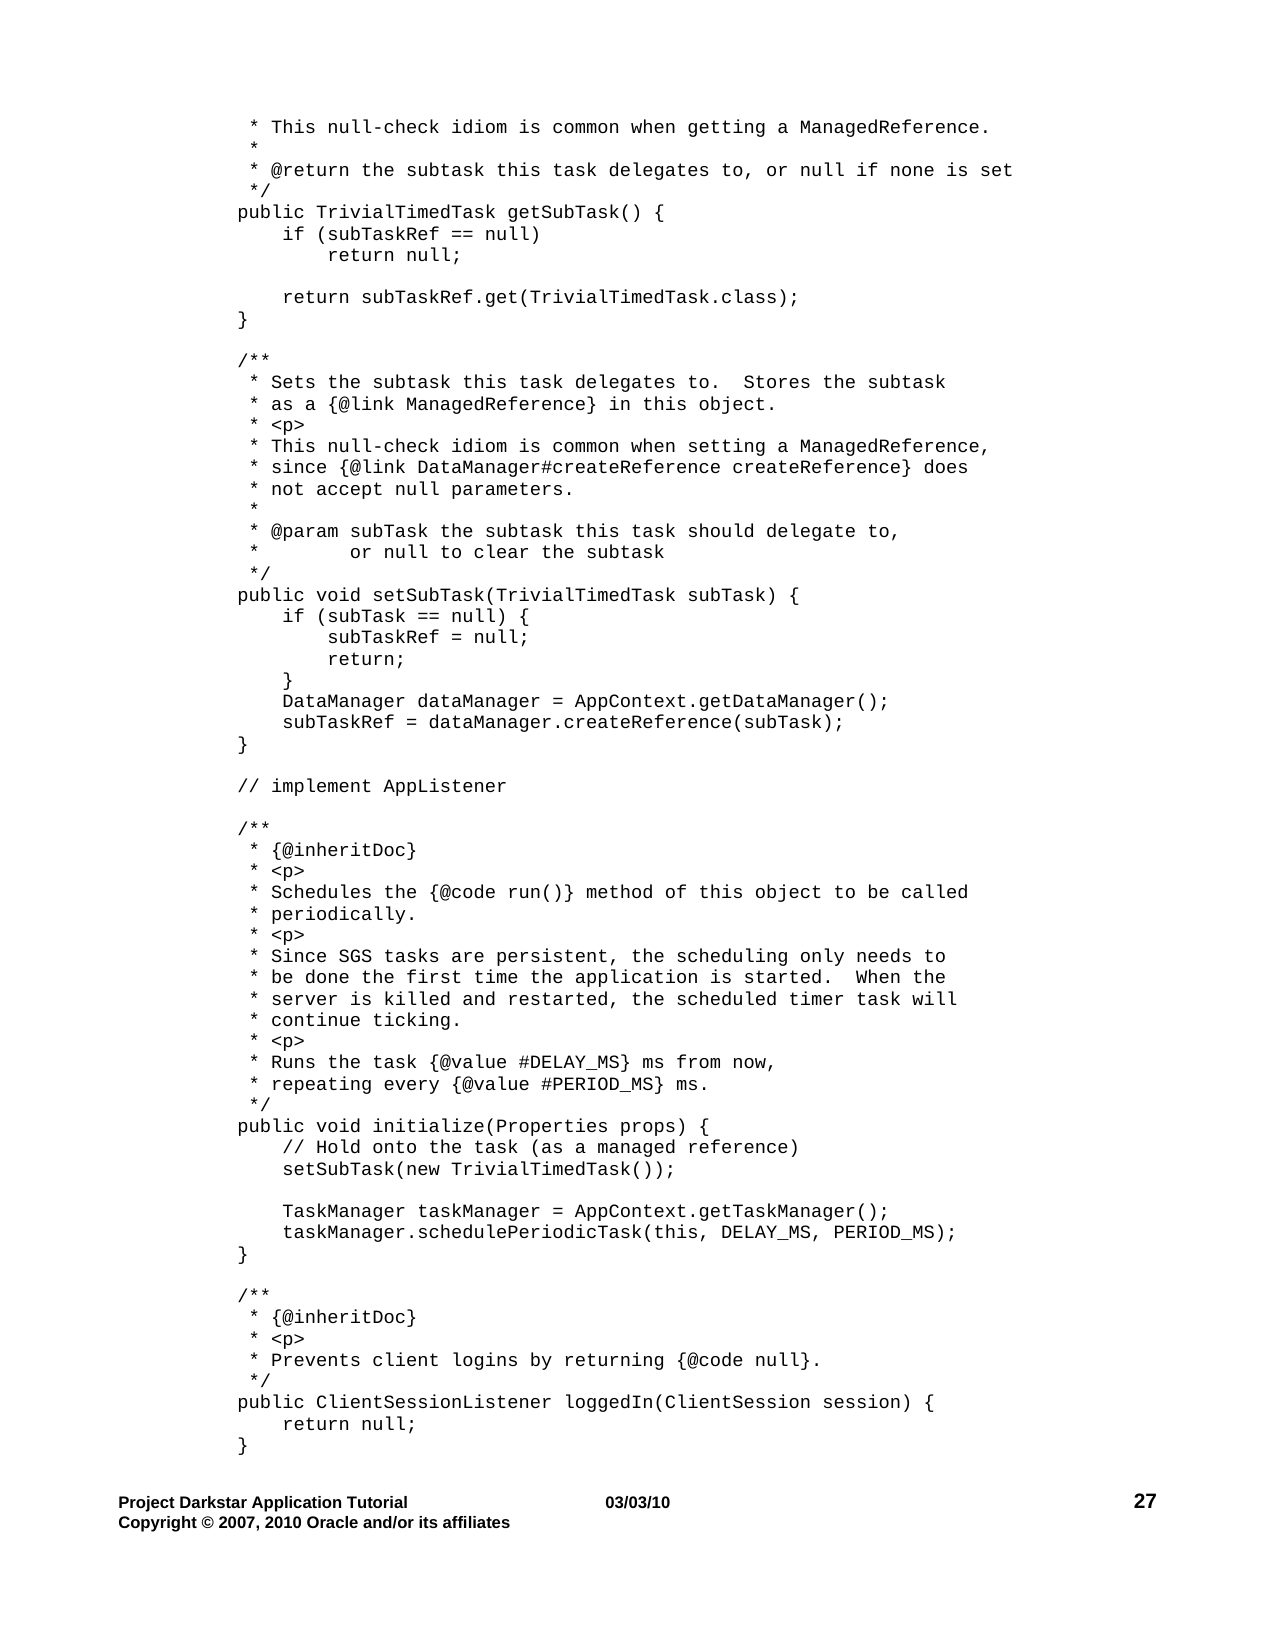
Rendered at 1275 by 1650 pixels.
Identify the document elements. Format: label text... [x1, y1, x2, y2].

text * This null-check idiom is common when getting a ManagedReference. * * @return the subtask this task delegates to, or null if none is set */ public TrivialTimedTask getSubTask() { if (subTaskRef == null) return null; return subTaskRef.get(TrivialTimedTask.class); } /** * Sets the subtask this task delegates to. Stores the subtask * as a {@link ManagedReference} in this object. * <p> * This null-check idiom is common when setting a ManagedReference, * since {@link DataManager#createReference createReference} does * not accept null parameters. * * @param subTask the subtask this task should delegate to, * or null to clear the subtask */ public void setSubTask(TrivialTimedTask subTask) { if (subTask == null) { subTaskRef = null; return; } DataManager dataManager = AppContext.getDataManager(); subTaskRef = dataManager.createReference(subTask); } // implement AppListener /** * {@inheritDoc} * <p> * Schedules the {@code run()} method of this object to be called * periodically. * <p> * Since SGS tasks are persistent, the scheduling only needs to * be done the first time the application is started. When the * server is killed and restarted, the scheduled timer task will * continue ticking. * <p> * Runs the task {@value #DELAY_MS} ms from now, * repeating every {@value #PERIOD_MS} ms. */ public void initialize(Properties props) { // Hold onto the task (as a managed reference) setSubTask(new TrivialTimedTask()); TaskManager taskManager = AppContext.getTaskManager(); taskManager.schedulePeriodicTask(this, DELAY_MS, PERIOD_MS); } /** * {@inheritDoc} * <p> * Prevents client logins by returning {@code null}. */ public ClientSessionListener loggedIn(ClientSession session) { return null; } [192, 118, 1098, 1457]
